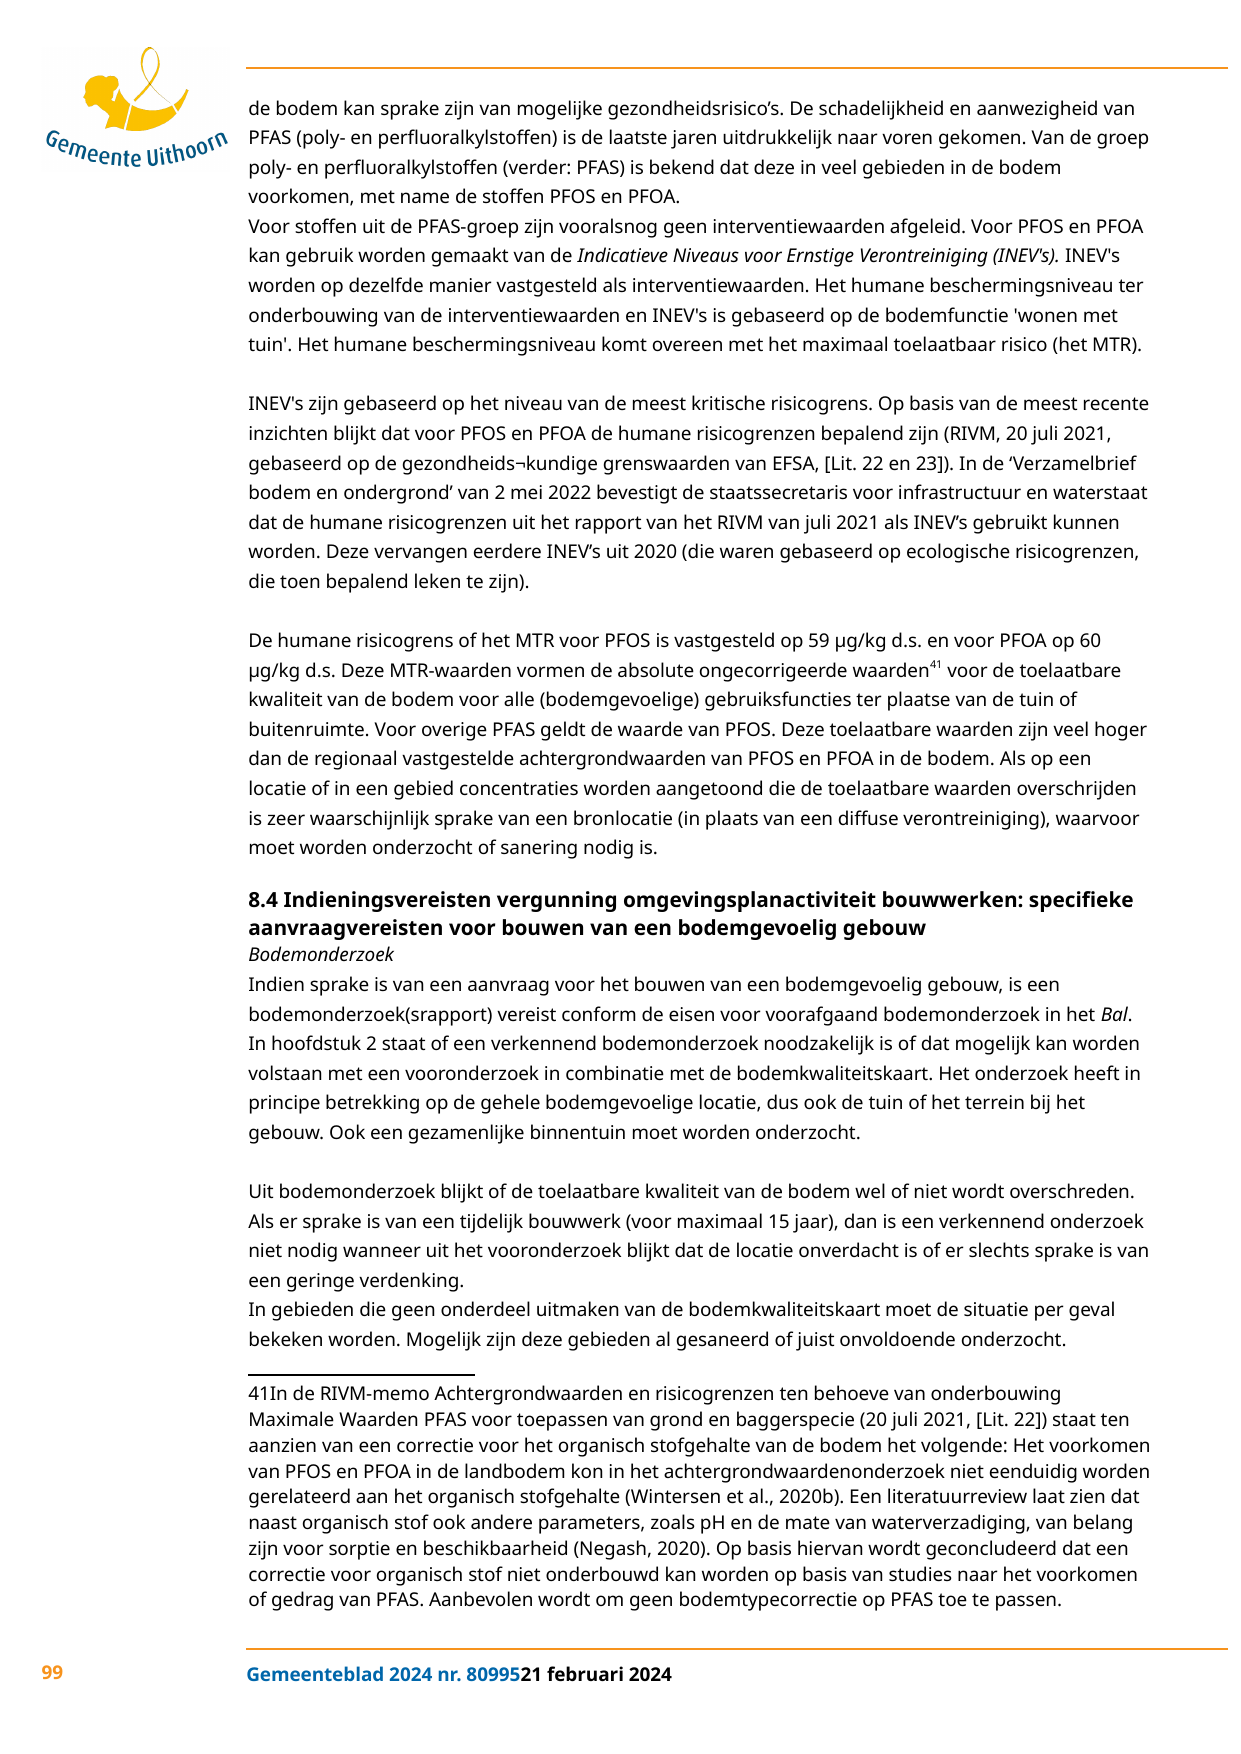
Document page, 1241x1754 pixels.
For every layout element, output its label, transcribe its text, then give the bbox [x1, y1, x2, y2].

text De humane risicogrens of het MTR voor PFOS is vastgesteld op 59 µg/kg d.s. en voor PFOA op 60 µg/kg d.s. Deze MTR-waarden vormen de absolute ongecorrigeerde waarden voor de toelaatbare kwaliteit van de bodem voor alle (bodemgevoelige) gebruiksfuncties ter plaatse van de tuin of buitenruimte. Voor overige PFAS geldt de waarde van PFOS. Deze toelaatbare waarden zijn veel hoger dan de regionaal vastgestelde achtergrondwaarden van PFOS en PFOA in de bodem. Als op een locatie of in een gebied concentraties worden aangetoond die de toelaatbare waarden overschrijden is zeer waarschijnlijk sprake van een bronlocatie (in plaats van een diffuse verontreiniging), waarvoor moet worden onderzocht of sanering nodig is. [248, 627, 1152, 860]
text Als er sprake is van een tijdelijk bouwwerk (voor maximaal 15 jaar), dan is een verkennend onderzoek niet nodig wanneer uit het vooronderzoek blijkt dat de locatie onverdacht is of er slechts sprake is van een geringe verdenking. [248, 1208, 1152, 1293]
text de bodem kan sprake zijn van mogelijke gezondheidsrisico’s. De schadelijkheid en aanwezigheid van PFAS (poly- en perfluoralkylstoffen) is de laatste jaren uitdrukkelijk naar voren gekomen. Van de groep poly- en perfluoralkylstoffen (verder: PFAS) is bekend dat deze in veel gebieden in de bodem voorkomen, met name de stoffen PFOS en PFOA. [248, 95, 1152, 209]
text Voor stoffen uit de PFAS-groep zijn vooralsnog geen interventiewaarden afgeleid. Voor PFOS en PFOA kan gebruik worden gemaakt van de Indicatieve Niveaus voor Ernstige Verontreiniging (INEV's). INEV's worden op dezelfde manier vastgesteld als interventiewaarden. Het humane beschermingsniveau ter onderbouwing van de interventiewaarden en INEV's is gebaseerd op de bodemfunctie 'wonen met tuin'. Het humane beschermingsniveau komt overeen met het maximaal toelaatbaar risico (het MTR). [248, 213, 1152, 357]
text In de RIVM-memo Achtergrondwaarden en risicogrenzen ten behoeve van onderbouwing Maximale Waarden PFAS voor toepassen van grond en baggerspecie (20 juli 2021, [Lit. 22]) staat ten aanzien van een correctie voor het organisch stofgehalte van de bodem het volgende: Het voorkomen van PFOS en PFOA in de landbodem kon in het achtergrondwaardenonderzoek niet eenduidig worden gerelateerd aan het organisch stofgehalte (Wintersen et al., 2020b). Een literatuurreview laat zien dat naast organisch stof ook andere parameters, zoals pH en de mate van waterverzadiging, van belang zijn voor sorptie en beschikbaarheid (Negash, 2020). Op basis hiervan wordt geconcludeerd dat een correctie voor organisch stof niet onderbouwd kan worden op basis van studies naar het voorkomen of gedrag van PFAS. Aanbevolen wordt om geen bodemtypecorrectie op PFAS toe te passen. [248, 1381, 1152, 1612]
text Uit bodemonderzoek blijkt of de toelaatbare kwaliteit van de bodem wel of niet wordt overschreden. [248, 1178, 1152, 1204]
picture [41, 47, 231, 172]
text INEV's zijn gebaseerd op het niveau van de meest kritische risicogrens. Op basis van de meest recente inzichten blijkt dat voor PFOS en PFOA de humane risicogrenzen bepalend zijn (RIVM, 20 juli 2021, gebaseerd op de gezondheids¬kundige grenswaarden van EFSA, [Lit. 22 en 23]). In de ‘Verzamelbrief bodem en ondergrond’ van 2 mei 2022 bevestigt de staatssecretaris voor infrastructuur en waterstaat dat de humane risicogrenzen uit het rapport van het RIVM van juli 2021 als INEV’s gebruikt kunnen worden. Deze vervangen eerdere INEV’s uit 2020 (die waren gebaseerd op ecologische risicogrenzen, die toen bepalend leken te zijn). [248, 391, 1152, 594]
text In gebieden die geen onderdeel uitmaken van de bodemkwaliteitskaart moet de situatie per geval bekeken worden. Mogelijk zijn deze gebieden al gesaneerd of juist onvoldoende onderzocht. [248, 1297, 1152, 1352]
text Bodemonderzoek [248, 942, 1152, 967]
text 8.4 Indieningsvereisten vergunning omgevingsplanactiviteit bouwwerken: specifieke aanvraagvereisten voor bouwen van een bodemgevoelig gebouw [248, 885, 1152, 942]
text Indien sprake is van een aanvraag voor het bouwen van een bodemgevoelig gebouw, is een bodemonderzoek(srapport) vereist conform de eisen voor voorafgaand bodemonderzoek in het Bal. In hoofdstuk 2 staat of een verkennend bodemonderzoek noodzakelijk is of dat mogelijk kan worden volstaan met een vooronderzoek in combinatie met de bodemkwaliteitskaart. Het onderzoek heeft in principe betrekking op de gehele bodemgevoelige locatie, dus ook de tuin of het terrein bij het gebouw. Ook een gezamenlijke binnentuin moet worden onderzocht. [248, 971, 1152, 1145]
